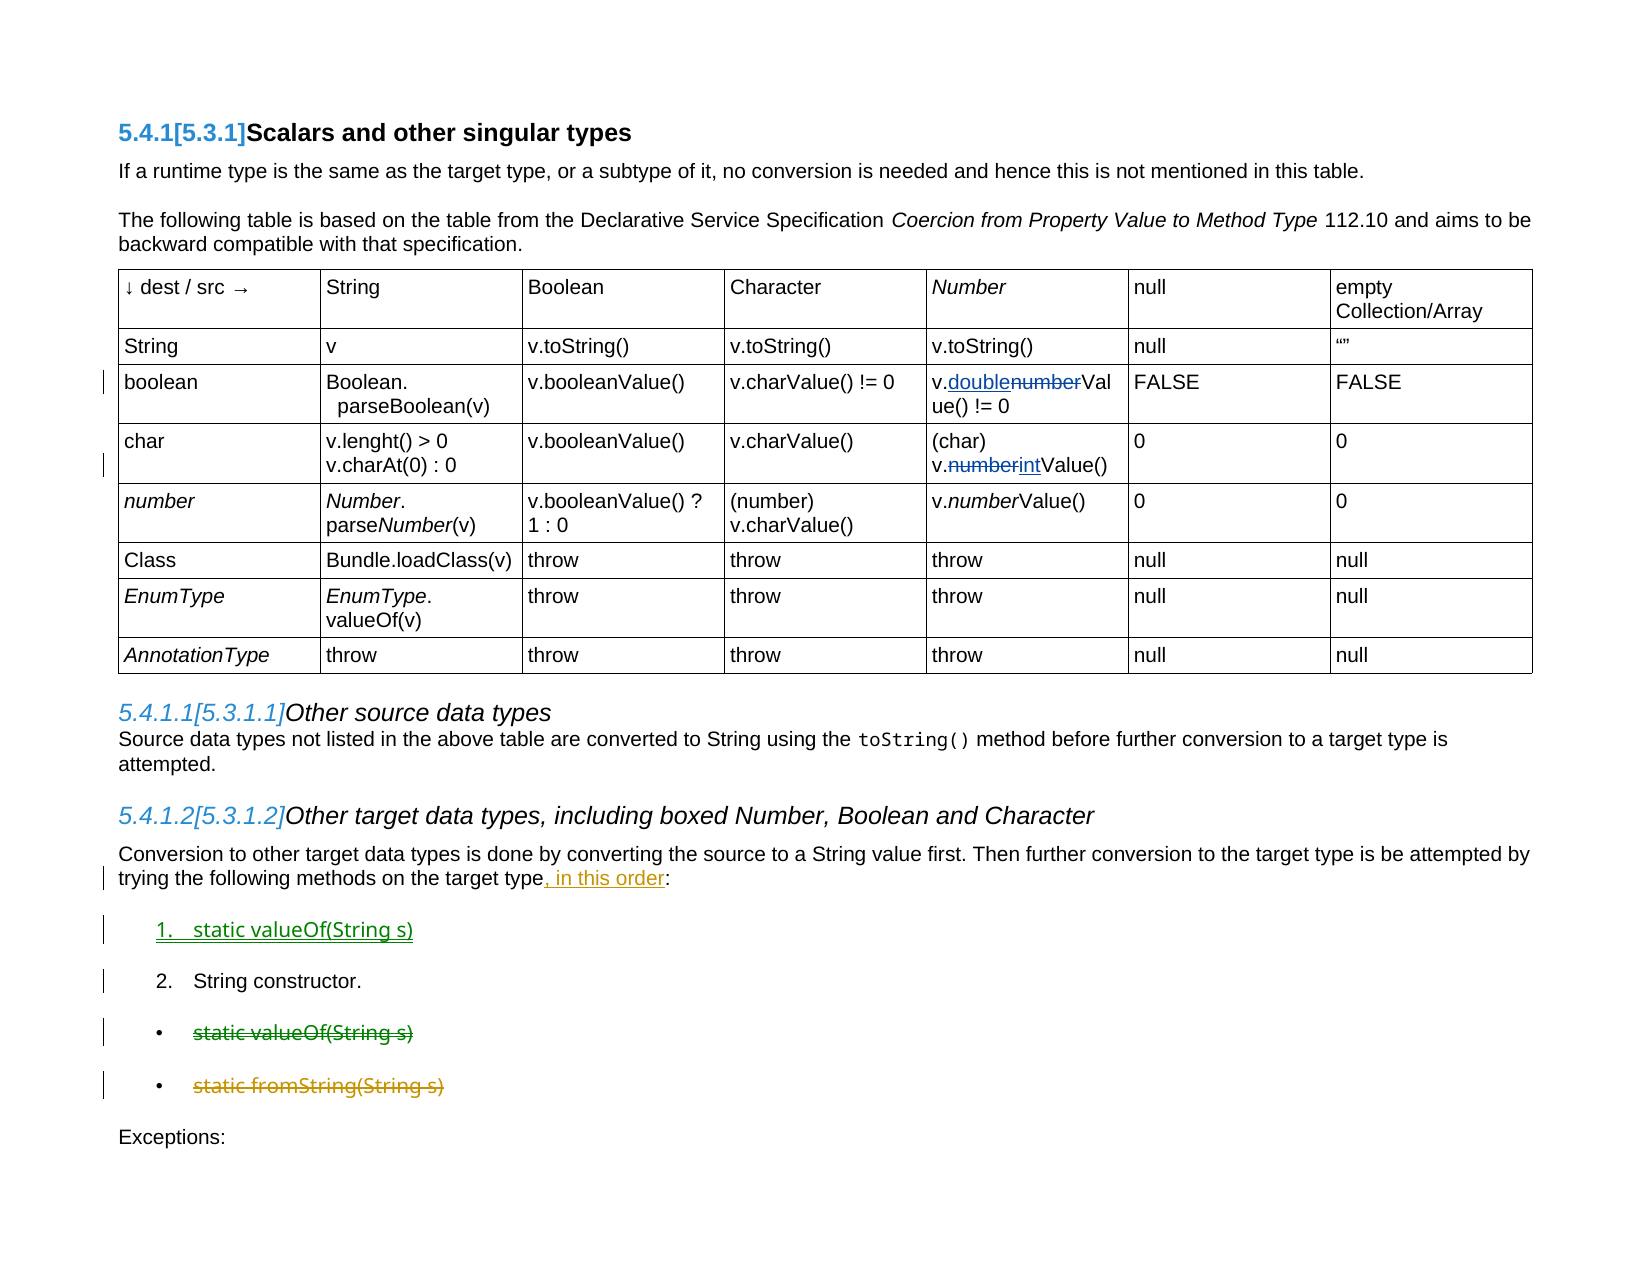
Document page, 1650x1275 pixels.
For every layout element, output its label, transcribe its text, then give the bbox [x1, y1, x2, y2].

table_cell throw [523, 579, 724, 637]
table_header ↓ dest / src → [119, 270, 320, 328]
text The following table is based on the table from the Declarative Service Specification Coercion from Property Value to Method Type 112.10 and aims to be backward compatible with that specification. [118, 208, 1532, 256]
table_cell FALSE [1129, 365, 1330, 423]
table_cell null [1331, 543, 1532, 578]
table_cell number [119, 484, 320, 542]
table_cell 0 [1331, 424, 1532, 483]
table_cell Bundle.loadClass(v) [321, 543, 522, 578]
table_cell “” [1331, 329, 1532, 364]
table_cell v.toString() [523, 329, 724, 364]
table_cell throw [523, 543, 724, 578]
table_cell throw [321, 638, 522, 673]
table_header empty Collection/Array [1331, 270, 1532, 328]
table_cell 0 [1331, 484, 1532, 542]
table_cell Class [119, 543, 320, 578]
table_cell 0 [1129, 424, 1330, 483]
list static valueOf(String s) [156, 915, 1532, 944]
table_cell null [1129, 638, 1330, 673]
table_cell 0 [1129, 484, 1330, 542]
table_cell v.doubleValue() != 0 [927, 365, 1128, 423]
text Source data types not listed in the above table are converted to String using the toString() method before further conversion to a target type is attempted. [118, 727, 1532, 776]
table_cell (number) v.charValue() [725, 484, 926, 542]
subtitle Scalars and other singular types [118, 118, 1532, 147]
table_cell throw [725, 543, 926, 578]
table_cell v [321, 329, 522, 364]
table_cell throw [725, 579, 926, 637]
table_cell EnumType [119, 579, 320, 637]
table_cell String [119, 329, 320, 364]
table_cell AnnotationType [119, 638, 320, 673]
subtitle Other target data types, including boxed Number, Boolean and Character [118, 801, 1532, 830]
table_cell null [1129, 579, 1330, 637]
table_cell Boolean. parseBoolean(v) [321, 365, 522, 423]
table_cell v.lenght() > 0 v.charAt(0) : 0 [321, 424, 522, 483]
table_cell char [119, 424, 320, 483]
table_cell null [1129, 329, 1330, 364]
text If a runtime type is the same as the target type, or a subtype of it, no conversion is needed and hence this is not mentioned in this table. [118, 159, 1532, 183]
table_cell null [1129, 543, 1330, 578]
table_cell v.charValue() != 0 [725, 365, 926, 423]
table_header Boolean [523, 270, 724, 328]
text Exceptions: [118, 1124, 1532, 1148]
table_cell v.booleanValue() [523, 365, 724, 423]
table_cell v.toString() [927, 329, 1128, 364]
table_cell throw [725, 638, 926, 673]
table_cell null [1331, 638, 1532, 673]
table_cell v.numberValue() [927, 484, 1128, 542]
table_cell throw [927, 543, 1128, 578]
table_header Character [725, 270, 926, 328]
table_cell FALSE [1331, 365, 1532, 423]
table_cell throw [927, 579, 1128, 637]
table_cell EnumType. valueOf(v) [321, 579, 522, 637]
text Conversion to other target data types is done by converting the source to a String value first. Then further conversion to the target type is be attempted by trying the following methods on the target type, in this order: [118, 842, 1532, 890]
table_header String [321, 270, 522, 328]
list String constructor. [156, 969, 1532, 993]
table_cell boolean [119, 365, 320, 423]
table_header null [1129, 270, 1330, 328]
table_cell throw [927, 638, 1128, 673]
table_cell Number. parseNumber(v) [321, 484, 522, 542]
table_cell v.booleanValue() [523, 424, 724, 483]
table_cell v.charValue() [725, 424, 926, 483]
table_cell null [1331, 579, 1532, 637]
table_cell throw [523, 638, 724, 673]
table_cell v.toString() [725, 329, 926, 364]
subtitle Other source data types [118, 698, 1532, 727]
table_cell (char) v.intValue() [927, 424, 1128, 483]
table_header Number [927, 270, 1128, 328]
table_cell v.booleanValue() ? 1 : 0 [523, 484, 724, 542]
